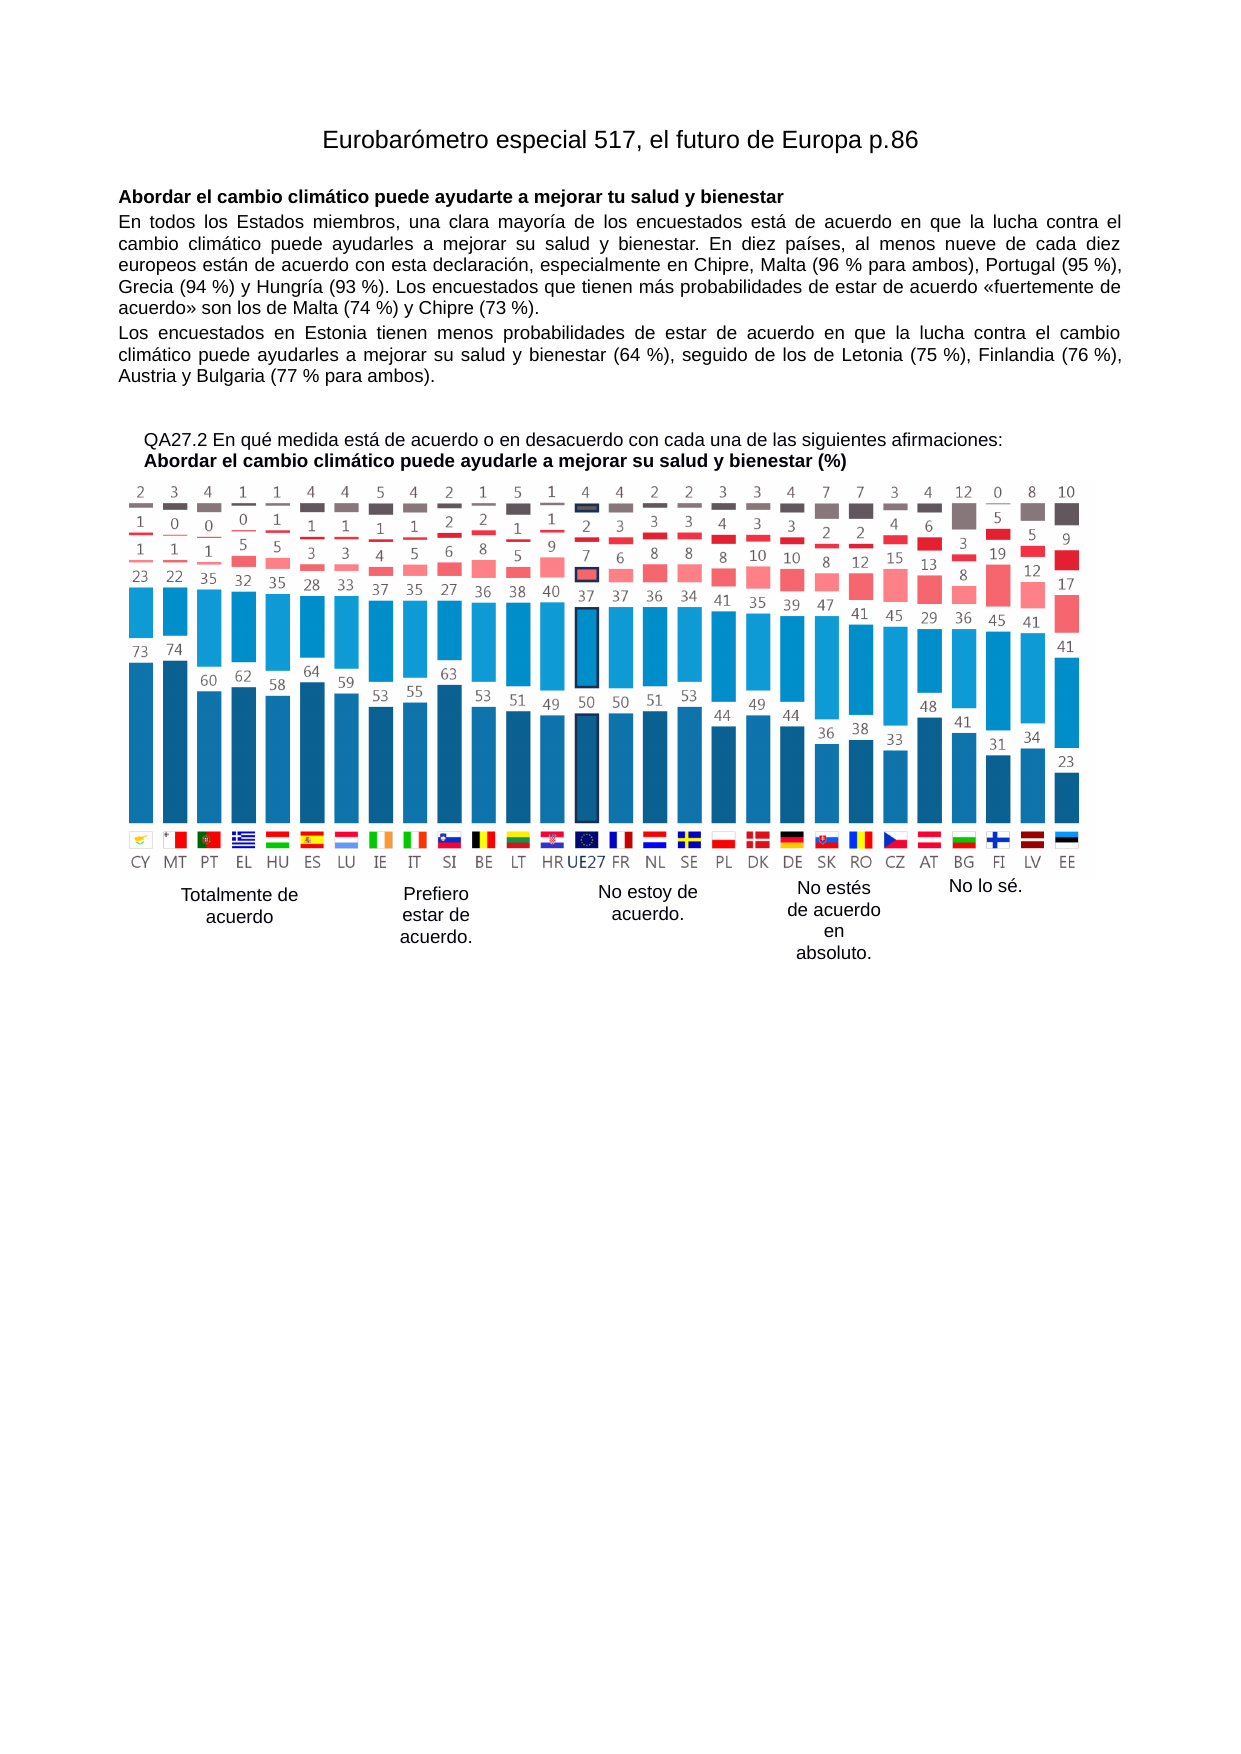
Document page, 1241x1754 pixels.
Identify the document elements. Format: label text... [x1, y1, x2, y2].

text Los encuestados en Estonia tienen menos probabilidades de estar de acuerdo en que la lucha contra el cambio climático puede ayudarles a mejorar su salud y bienestar (64 %), seguido de los de Letonia (75 %), Finlandia (76 %), Austria y Bulgaria (77 % para ambos). [118, 322, 1122, 387]
text Abordar el cambio climático puede ayudarte a mejorar tu salud y bienestar [118, 186, 1122, 208]
text En todos los Estados miembros, una clara mayoría de los encuestados está de acuerdo en que la lucha contra el cambio climático puede ayudarles a mejorar su salud y bienestar. En diez países, al menos nueve de cada diez europeos están de acuerdo con esta declaración, especialmente en Chipre, Malta (96 % para ambos), Portugal (95 %), Grecia (94 %) y Hungría (93 %). Los encuestados que tienen más probabilidades de estar de acuerdo «fuertemente de acuerdo» son los de Malta (74 %) y Chipre (73 %). [118, 211, 1122, 319]
picture [118, 480, 1095, 881]
